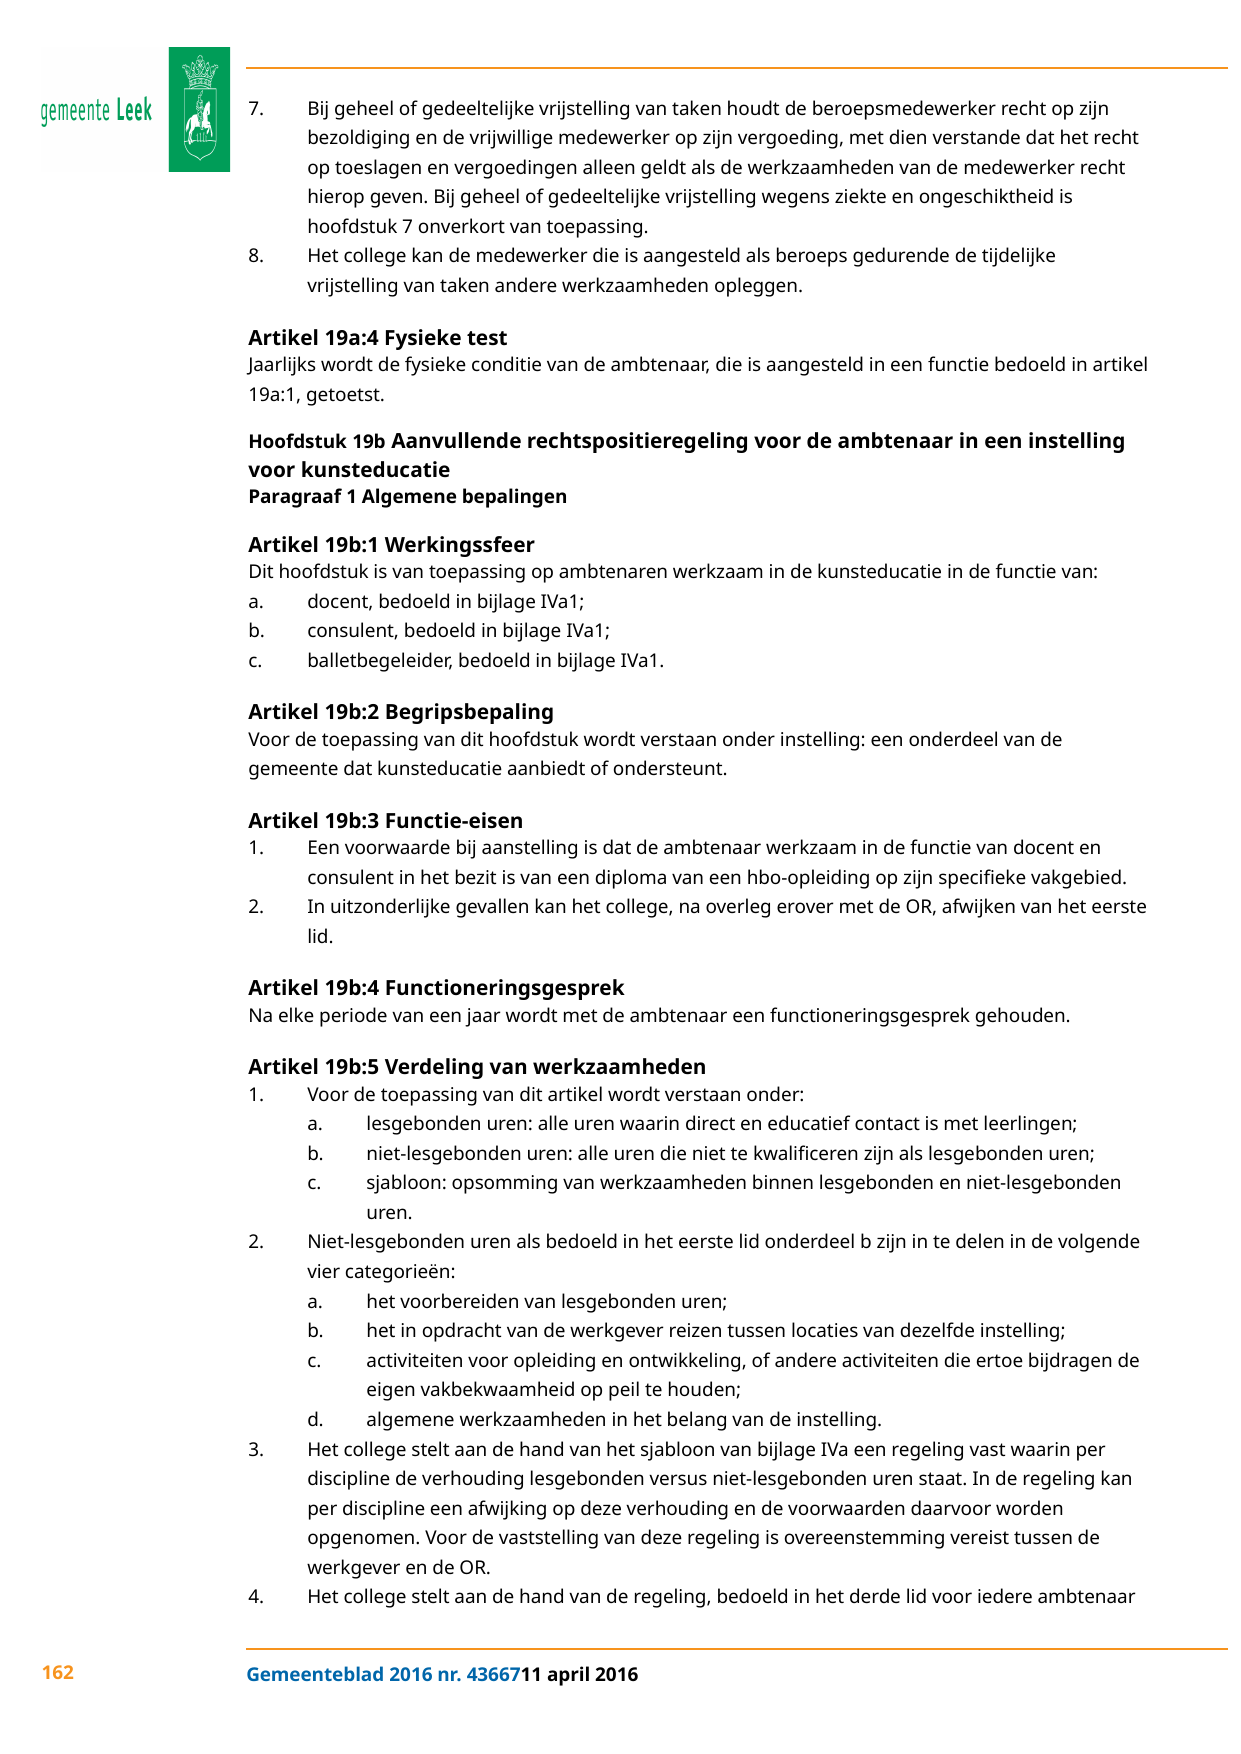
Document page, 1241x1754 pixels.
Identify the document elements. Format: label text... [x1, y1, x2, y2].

text Artikel 19b:2 Begripsbepaling [248, 697, 1152, 726]
list Niet-lesgebonden uren als bedoeld in het eerste lid onderdeel b zijn in te delen in de volgende vier categorieën: [248, 1229, 1152, 1284]
list Bij geheel of gedeeltelijke vrijstelling van taken houdt de beroepsmedewerker recht op zijn bezoldiging en de vrijwillige medewerker op zijn vergoeding, met dien verstande dat het recht op toeslagen en vergoedingen alleen geldt als de werkzaamheden van de medewerker recht hierop geven. Bij geheel of gedeeltelijke vrijstelling wegens ziekte en ongeschiktheid is hoofdstuk 7 onverkort van toepassing. [248, 95, 1152, 239]
text Artikel 19b:4 Functioneringsgesprek [248, 973, 1152, 1002]
list Een voorwaarde bij aanstelling is dat de ambtenaar werkzaam in de functie van docent en consulent in het bezit is van een diploma van een hbo-opleiding op zijn specifieke vakgebied. [248, 834, 1152, 889]
list niet-lesgebonden uren: alle uren die niet te kwalificeren zijn als lesgebonden uren; [307, 1140, 1152, 1166]
text Artikel 19b:3 Functie-eisen [248, 806, 1152, 834]
list Het college stelt aan de hand van het sjabloon van bijlage IVa een regeling vast waarin per discipline de verhouding lesgebonden versus niet-lesgebonden uren staat. In de regeling kan per discipline een afwijking op deze verhouding en de voorwaarden daarvoor worden opgenomen. Voor de vaststelling van deze regeling is overeenstemming vereist tussen de werkgever en de OR. [248, 1436, 1152, 1580]
list balletbegeleider, bedoeld in bijlage IVa1. [248, 647, 1152, 673]
list activiteiten voor opleiding en ontwikkeling, of andere activiteiten die ertoe bijdragen de eigen vakbekwaamheid op peil te houden; [307, 1347, 1152, 1402]
text Hoofdstuk 19b Aanvullende rechtspositieregeling voor de ambtenaar in een instelling voor kunsteducatie [248, 426, 1152, 483]
text Artikel 19a:4 Fysieke test [248, 323, 1152, 351]
text Dit hoofdstuk is van toepassing op ambtenaren werkzaam in de kunsteducatie in de functie van: [248, 558, 1152, 584]
list algemene werkzaamheden in het belang van de instelling. [307, 1406, 1152, 1432]
list Voor de toepassing van dit artikel wordt verstaan onder: [248, 1081, 1152, 1106]
list Het college kan de medewerker die is aangesteld als beroeps gedurende de tijdelijke vrijstelling van taken andere werkzaamheden opleggen. [248, 243, 1152, 298]
list docent, bedoeld in bijlage IVa1; [248, 588, 1152, 613]
text Artikel 19b:1 Werkingssfeer [248, 530, 1152, 558]
text Jaarlijks wordt de fysieke conditie van de ambtenaar, die is aangesteld in een functie bedoeld in artikel 19a:1, getoetst. [248, 351, 1152, 406]
list lesgebonden uren: alle uren waarin direct en educatief contact is met leerlingen; [307, 1110, 1152, 1136]
list Het college stelt aan de hand van de regeling, bedoeld in het derde lid voor iedere ambtenaar [248, 1584, 1152, 1609]
list het in opdracht van de werkgever reizen tussen locaties van dezelfde instelling; [307, 1317, 1152, 1343]
list consulent, bedoeld in bijlage IVa1; [248, 617, 1152, 643]
text Voor de toepassing van dit hoofdstuk wordt verstaan onder instelling: een onderdeel van de gemeente dat kunsteducatie aanbiedt of ondersteunt. [248, 726, 1152, 781]
list het voorbereiden van lesgebonden uren; [307, 1288, 1152, 1313]
list In uitzonderlijke gevallen kan het college, na overleg erover met de OR, afwijken van het eerste lid. [248, 893, 1152, 949]
list sjabloon: opsomming van werkzaamheden binnen lesgebonden en niet-lesgebonden uren. [307, 1169, 1152, 1225]
picture [41, 47, 231, 172]
text Paragraaf 1 Algemene bepalingen [248, 483, 1152, 509]
text Artikel 19b:5 Verdeling van werkzaamheden [248, 1052, 1152, 1081]
text Na elke periode van een jaar wordt met de ambtenaar een functioneringsgesprek gehouden. [248, 1002, 1152, 1028]
